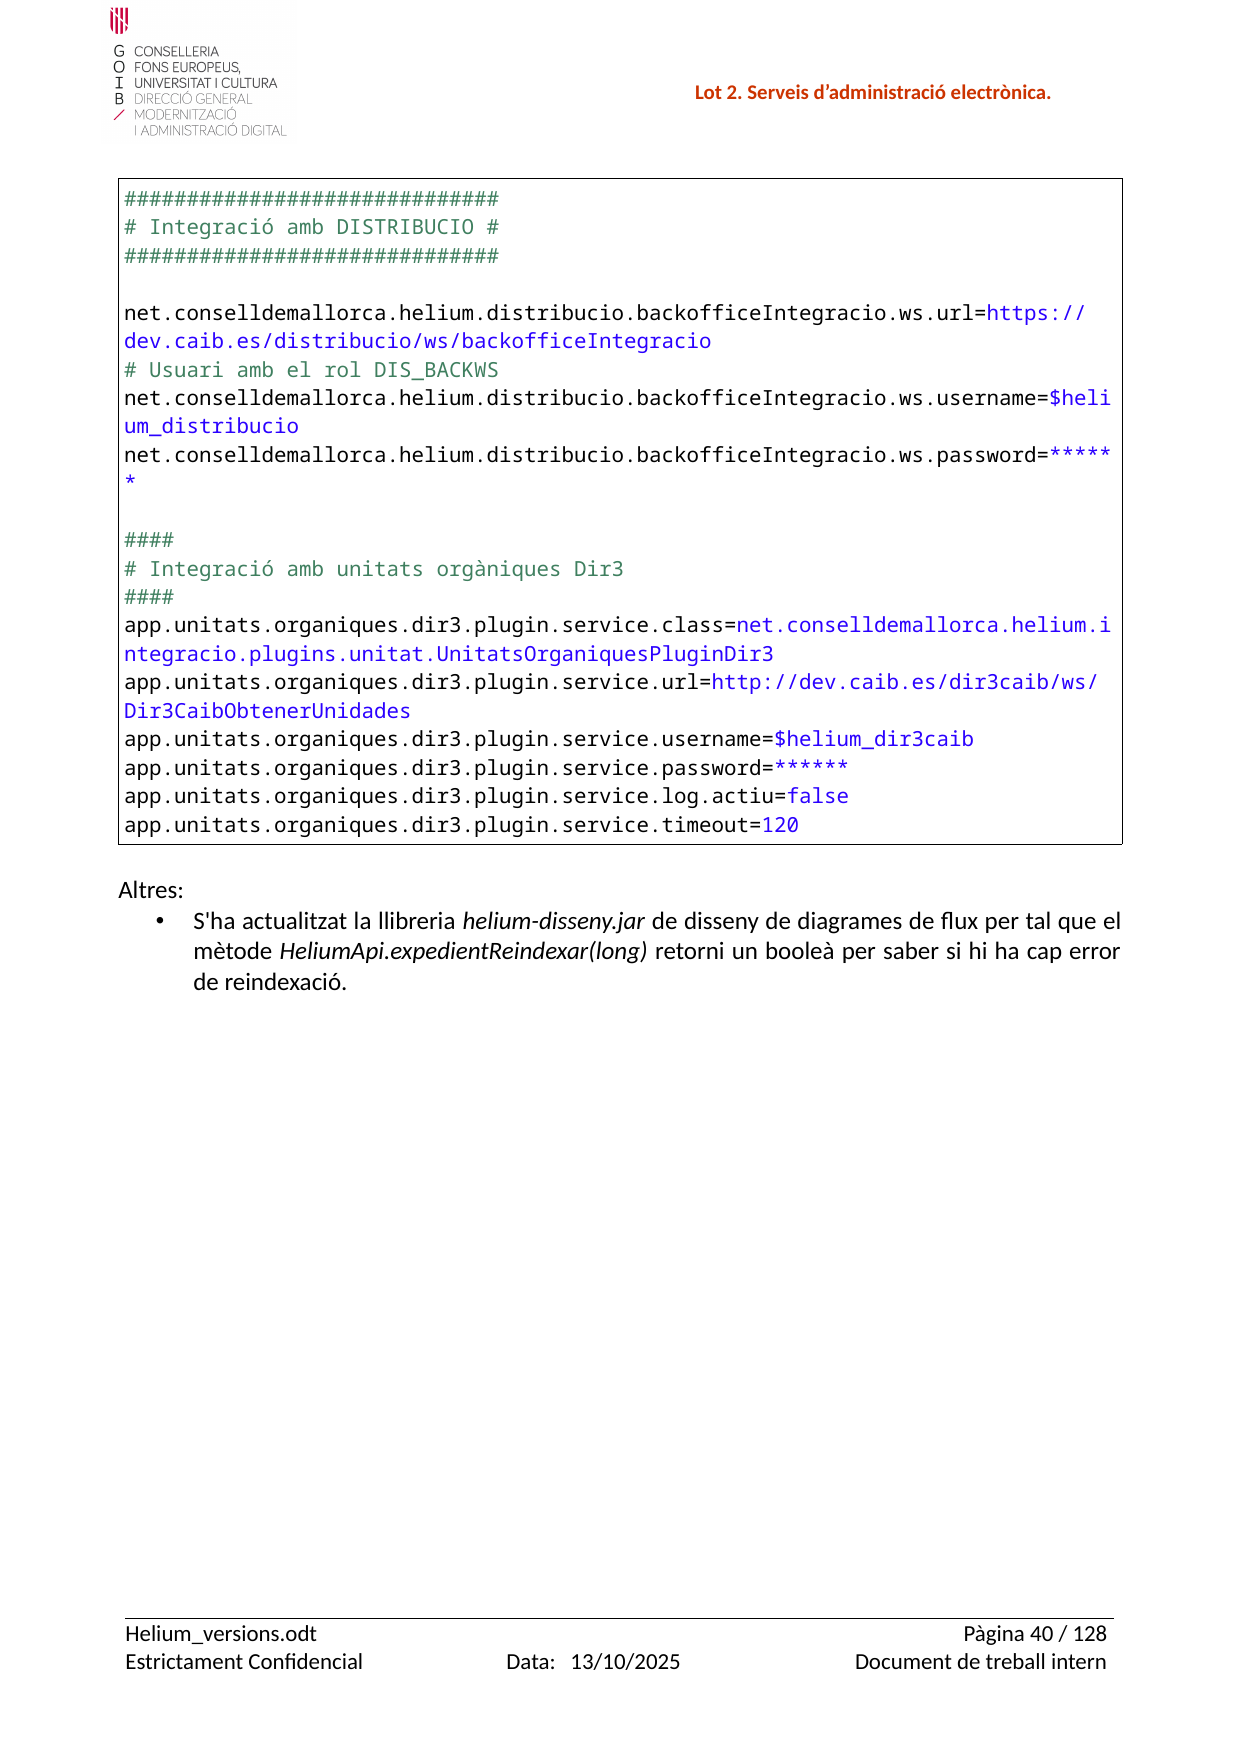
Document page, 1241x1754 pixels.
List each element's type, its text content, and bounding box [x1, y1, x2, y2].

picture [100, 0, 297, 144]
text Altres: [118, 874, 1122, 905]
list S'ha actualitzat la llibreria helium-disseny.jar de disseny de diagrames de flux per tal que el mètode HeliumApi.expedientReindexar(long) retorni un booleà per saber si hi ha cap error de reindexació. [156, 905, 1122, 997]
table_header ############################## # Integració amb DISTRIBUCIO # ############################## net.conselldemallorca.helium.distribucio.backofficeIntegracio.ws.url=https://dev.caib.es/distribucio/ws/backofficeIntegracio # Usuari amb el rol DIS_BACKWS net.conselldemallorca.helium.distribucio.backofficeIntegracio.ws.username=$helium_distribucio net.conselldemallorca.helium.distribucio.backofficeIntegracio.ws.password=****** #### # Integració amb unitats orgàniques Dir3 #### app.unitats.organiques.dir3.plugin.service.class=net.conselldemallorca.helium.integracio.plugins.unitat.UnitatsOrganiquesPluginDir3 app.unitats.organiques.dir3.plugin.service.url=http://dev.caib.es/dir3caib/ws/Dir3CaibObtenerUnidades app.unitats.organiques.dir3.plugin.service.username=$helium_dir3caib app.unitats.organiques.dir3.plugin.service.password=****** app.unitats.organiques.dir3.plugin.service.log.actiu=false app.unitats.organiques.dir3.plugin.service.timeout=120 [119, 179, 1122, 844]
